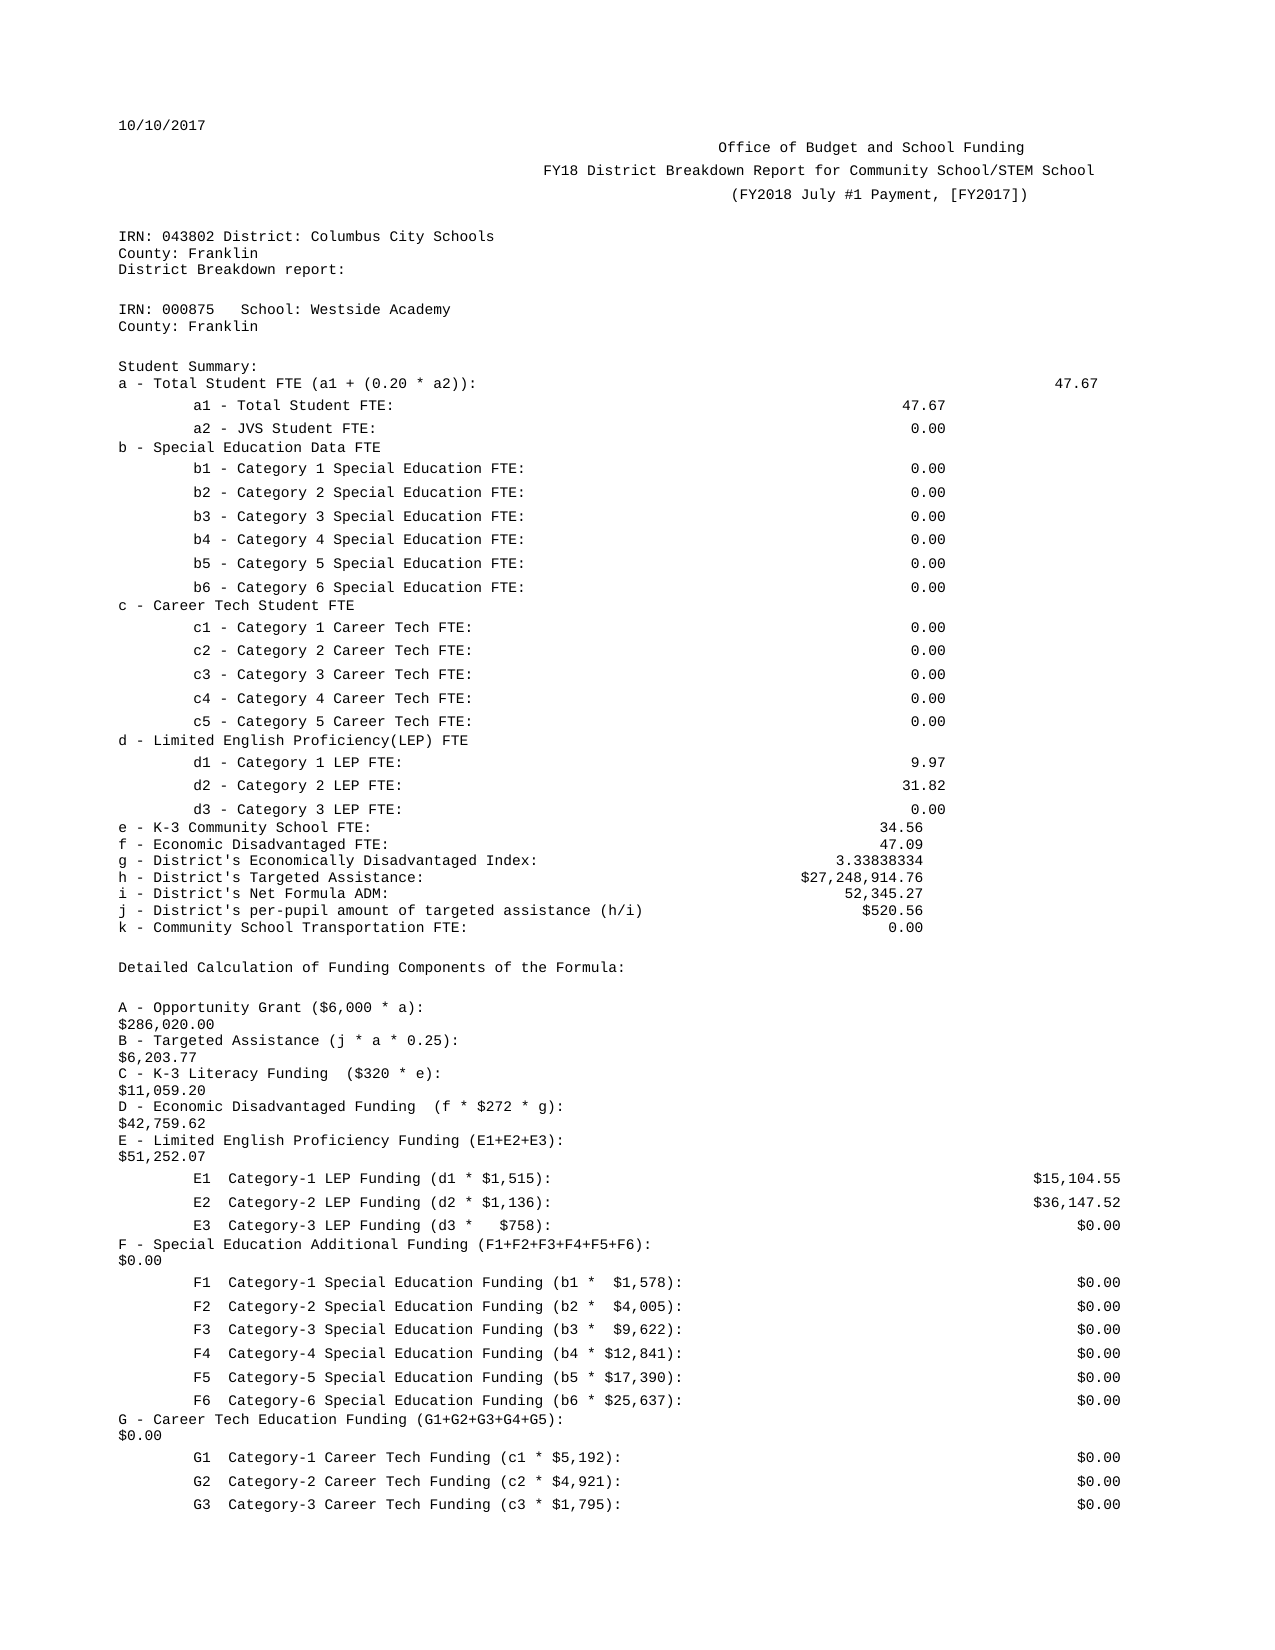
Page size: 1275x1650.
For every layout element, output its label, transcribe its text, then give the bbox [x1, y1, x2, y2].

text c5 - Category 5 Career Tech FTE: 0.00 [118, 709, 1157, 733]
text b4 - Category 4 Special Education FTE: 0.00 [118, 527, 1157, 551]
text (FY2018 July #1 Payment, [FY2017]) [118, 182, 1157, 206]
text b3 - Category 3 Special Education FTE: 0.00 [118, 504, 1157, 527]
text d2 - Category 2 LEP FTE: 31.82 [118, 773, 1157, 797]
text IRN: 043802 District: Columbus City Schools County: Franklin [118, 229, 1157, 262]
text a - Total Student FTE (a1 + (0.20 * a2)): 47.67 [118, 376, 1157, 392]
text G - Career Tech Education Funding (G1+G2+G3+G4+G5): $0.00 [118, 1412, 1157, 1445]
text C - K-3 Literacy Funding ($320 * e): $11,059.20 [118, 1067, 1157, 1100]
text g - District's Economically Disadvantaged Index: 3.33838334 [118, 854, 1157, 870]
text E3 Category-3 LEP Funding (d3 * $758): $0.00 [118, 1213, 1157, 1237]
text FY18 District Breakdown Report for Community School/STEM School [118, 158, 1157, 182]
text d - Limited English Proficiency(LEP) FTE [118, 733, 1157, 749]
text F5 Category-5 Special Education Funding (b5 * $17,390): $0.00 [118, 1364, 1157, 1388]
text E - Limited English Proficiency Funding (E1+E2+E3): $51,252.07 [118, 1133, 1157, 1166]
text b6 - Category 6 Special Education FTE: 0.00 [118, 574, 1157, 598]
text D - Economic Disadvantaged Funding (f * $272 * g): $42,759.62 [118, 1100, 1157, 1133]
text Detailed Calculation of Funding Components of the Formula: [118, 960, 1157, 977]
text b5 - Category 5 Special Education FTE: 0.00 [118, 551, 1157, 574]
text a1 - Total Student FTE: 47.67 [118, 392, 1157, 416]
text 10/10/2017 [118, 118, 1157, 135]
text A - Opportunity Grant ($6,000 * a): $286,020.00 [118, 1000, 1157, 1033]
text E2 Category-2 LEP Funding (d2 * $1,136): $36,147.52 [118, 1189, 1157, 1213]
text c4 - Category 4 Career Tech FTE: 0.00 [118, 686, 1157, 709]
text e - K-3 Community School FTE: 34.56 [118, 821, 1157, 837]
text d1 - Category 1 LEP FTE: 9.97 [118, 749, 1157, 773]
text j - District's per-pupil amount of targeted assistance (h/i) $520.56 [118, 903, 1157, 920]
text i - District's Net Formula ADM: 52,345.27 [118, 887, 1157, 903]
text F1 Category-1 Special Education Funding (b1 * $1,578): $0.00 [118, 1270, 1157, 1294]
text k - Community School Transportation FTE: 0.00 [118, 920, 1157, 936]
text d3 - Category 3 LEP FTE: 0.00 [118, 797, 1157, 821]
text b - Special Education Data FTE [118, 440, 1157, 456]
text F - Special Education Additional Funding (F1+F2+F3+F4+F5+F6): $0.00 [118, 1237, 1157, 1270]
text b1 - Category 1 Special Education FTE: 0.00 [118, 456, 1157, 480]
text Office of Budget and School Funding [118, 135, 1157, 158]
text G1 Category-1 Career Tech Funding (c1 * $5,192): $0.00 [118, 1445, 1157, 1469]
text c - Career Tech Student FTE [118, 598, 1157, 615]
text F3 Category-3 Special Education Funding (b3 * $9,622): $0.00 [118, 1317, 1157, 1341]
text F4 Category-4 Special Education Funding (b4 * $12,841): $0.00 [118, 1341, 1157, 1364]
text Student Summary: [118, 359, 1157, 376]
text b2 - Category 2 Special Education FTE: 0.00 [118, 480, 1157, 504]
text E1 Category-1 LEP Funding (d1 * $1,515): $15,104.55 [118, 1166, 1157, 1189]
text G3 Category-3 Career Tech Funding (c3 * $1,795): $0.00 [118, 1492, 1157, 1516]
text c2 - Category 2 Career Tech FTE: 0.00 [118, 638, 1157, 662]
text c3 - Category 3 Career Tech FTE: 0.00 [118, 662, 1157, 686]
text F2 Category-2 Special Education Funding (b2 * $4,005): $0.00 [118, 1294, 1157, 1317]
text B - Targeted Assistance (j * a * 0.25): $6,203.77 [118, 1033, 1157, 1067]
text a2 - JVS Student FTE: 0.00 [118, 416, 1157, 440]
text f - Economic Disadvantaged FTE: 47.09 [118, 837, 1157, 854]
text F6 Category-6 Special Education Funding (b6 * $25,637): $0.00 [118, 1388, 1157, 1412]
text District Breakdown report: [118, 262, 1157, 279]
text IRN: 000875 School: Westside Academy County: Franklin [118, 303, 1157, 336]
text h - District's Targeted Assistance: $27,248,914.76 [118, 870, 1157, 887]
text c1 - Category 1 Career Tech FTE: 0.00 [118, 615, 1157, 638]
text G2 Category-2 Career Tech Funding (c2 * $4,921): $0.00 [118, 1469, 1157, 1492]
